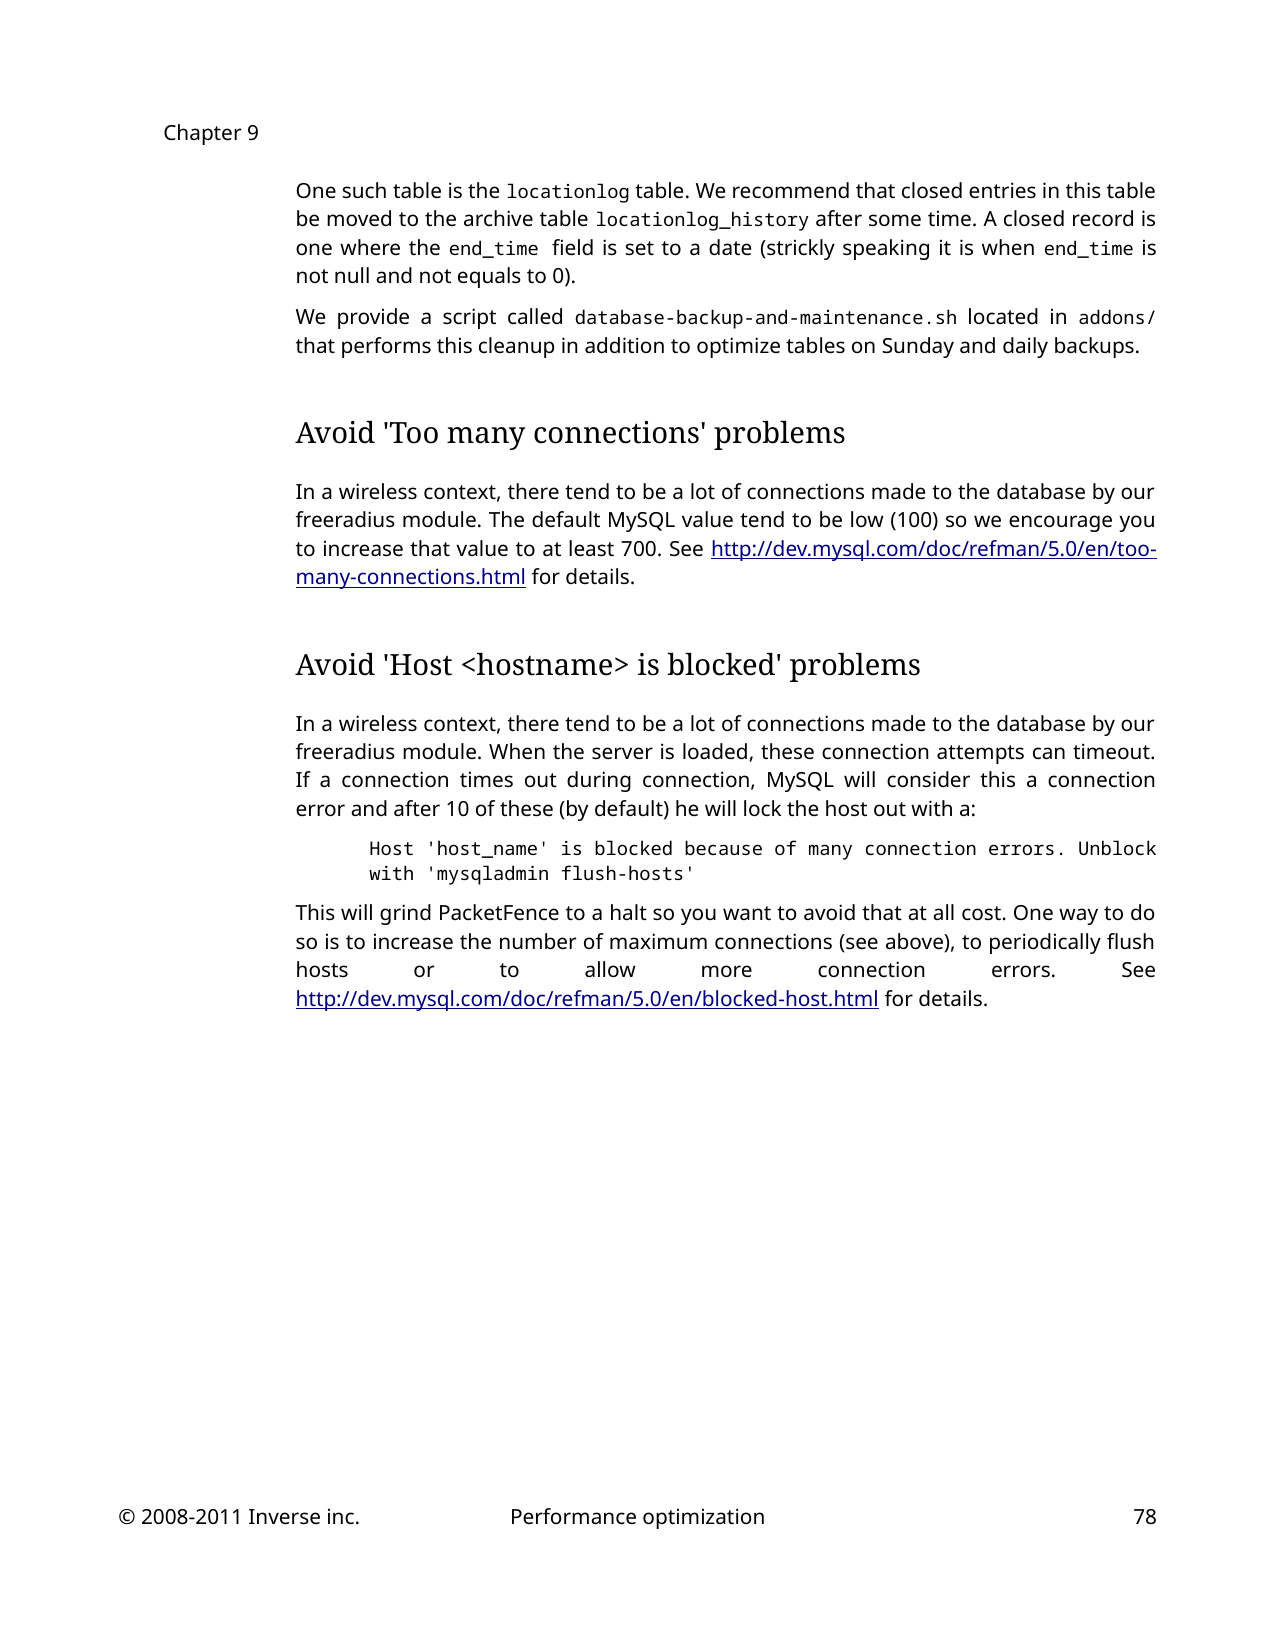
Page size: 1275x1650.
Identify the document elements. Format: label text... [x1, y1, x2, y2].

text In a wireless context, there tend to be a lot of connections made to the database by our freeradius module. The default MySQL value tend to be low (100) so we encourage you to increase that value to at least 700. See http://dev.mysql.com/doc/refman/5.0/en/too-many-connections.html for details. [295, 477, 1157, 591]
subtitle Avoid 'Too many connections' problems [295, 413, 1157, 452]
text One such table is the locationlog table. We recommend that closed entries in this table be moved to the archive table locationlog_history after some time. A closed record is one where the end_time field is set to a date (strickly speaking it is when end_time is not null and not equals to 0). [295, 176, 1157, 290]
text Host 'host_name' is blocked because of many connection errors. Unblock with 'mysqladmin flush-hosts' [295, 835, 1157, 886]
text This will grind PacketFence to a halt so you want to avoid that at all cost. One way to do so is to increase the number of maximum connections (see above), to periodically flush hosts or to allow more connection errors. See http://dev.mysql.com/doc/refman/5.0/en/blocked-host.html for details. [295, 898, 1157, 1012]
text We provide a script called database-backup-and-maintenance.sh located in addons/ that performs this cleanup in addition to optimize tables on Sunday and daily backups. [295, 302, 1157, 359]
text In a wireless context, there tend to be a lot of connections made to the database by our freeradius module. When the server is loaded, these connection attempts can timeout. If a connection times out during connection, MySQL will consider this a connection error and after 10 of these (by default) he will lock the host out with a: [295, 709, 1157, 822]
subtitle Avoid 'Host <hostname> is blocked' problems [295, 644, 1157, 684]
